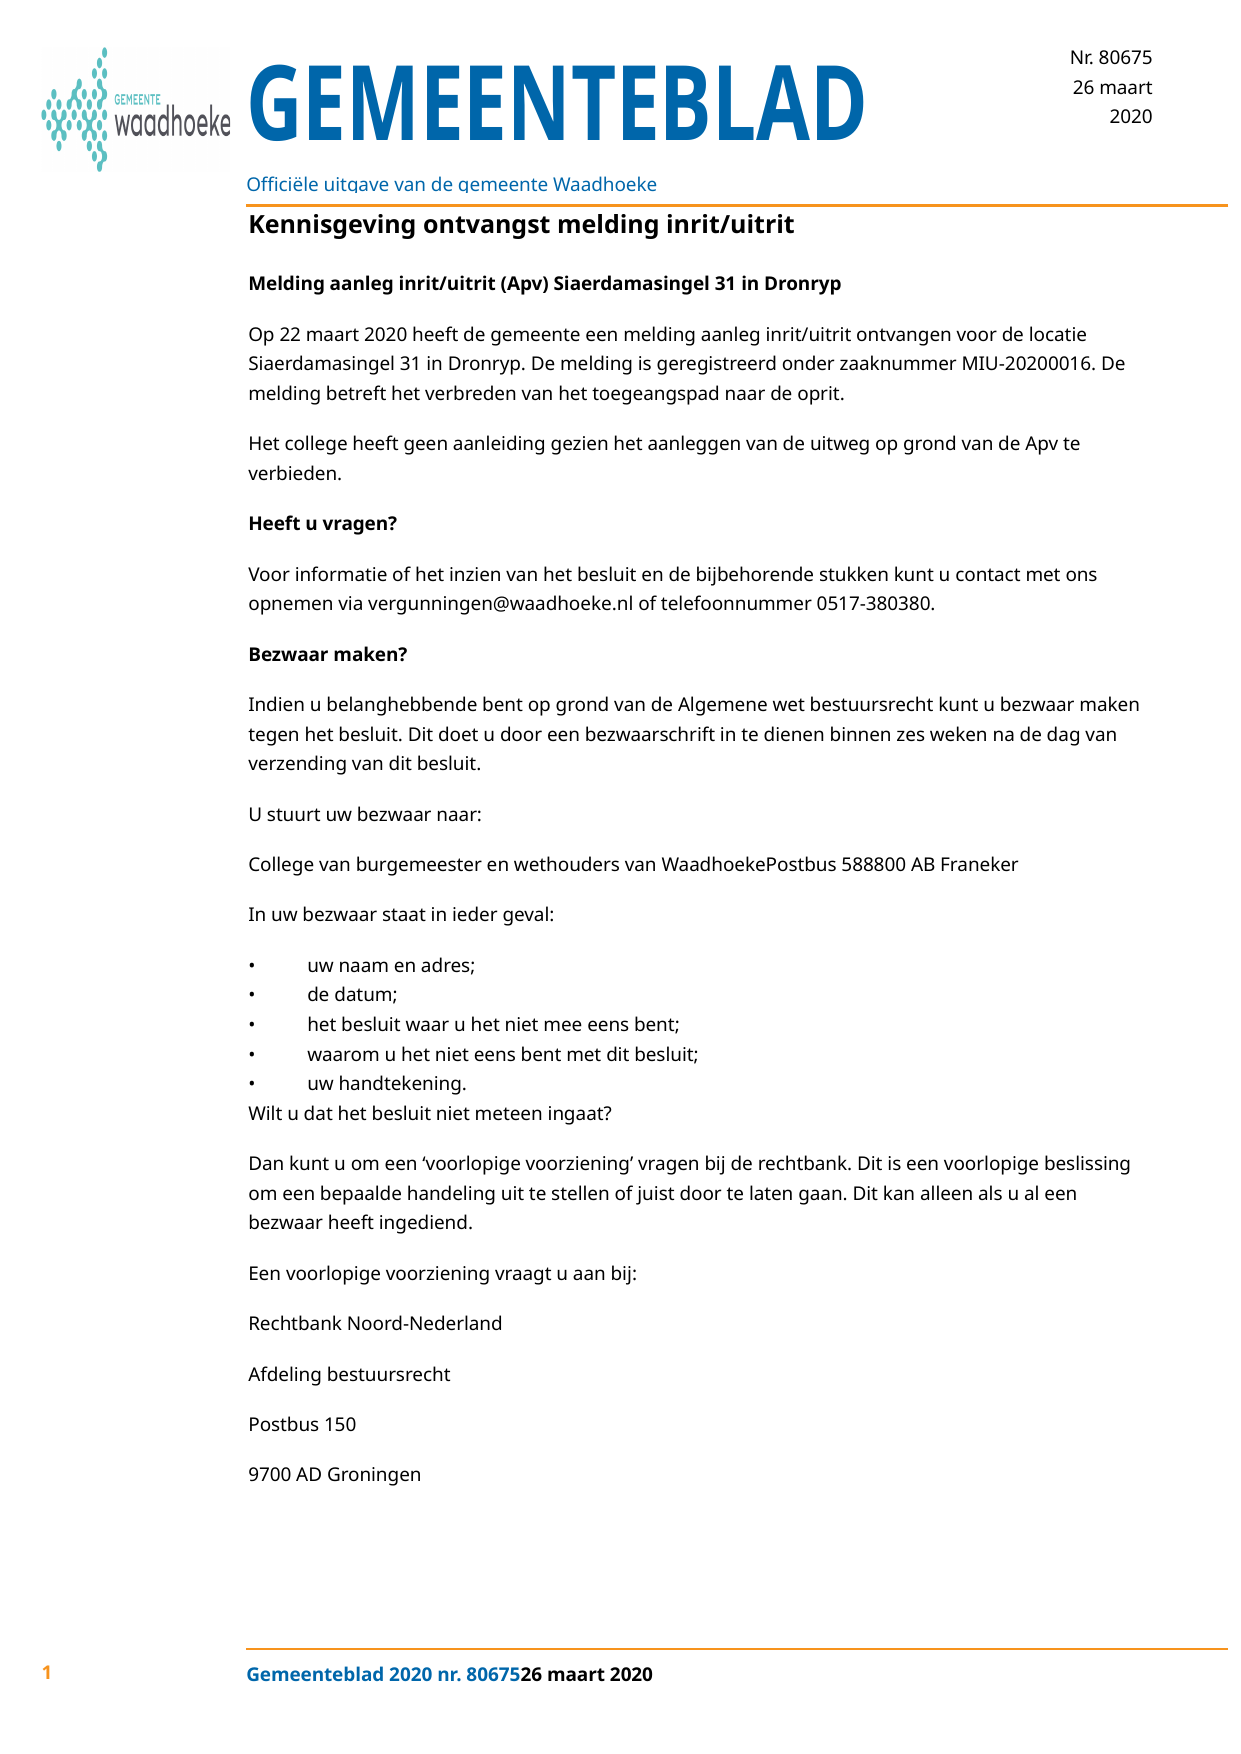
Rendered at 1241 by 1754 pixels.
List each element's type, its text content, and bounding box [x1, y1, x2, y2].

text Rechtbank Noord-Nederland [248, 1310, 1152, 1336]
text Indien u belanghebbende bent op grond van de Algemene wet bestuursrecht kunt u bezwaar maken tegen het besluit. Dit doet u door een bezwaarschrift in te dienen binnen zes weken na de dag van verzending van dit besluit. [248, 691, 1152, 776]
text Heeft u vragen? [248, 510, 1152, 536]
list de datum; [248, 982, 1152, 1007]
text Op 22 maart 2020 heeft de gemeente een melding aanleg inrit/uitrit ontvangen voor de locatie Siaerdamasingel 31 in Dronryp. De melding is geregistreerd onder zaaknummer MIU-20200016. De melding betreft het verbreden van het toegeangspad naar de oprit. [248, 321, 1152, 406]
text Kennisgeving ontvangst melding inrit/uitrit [248, 207, 1152, 241]
list het besluit waar u het niet mee eens bent; [248, 1011, 1152, 1037]
text Dan kunt u om een ‘voorlopige voorziening’ vragen bij de rechtbank. Dit is een voorlopige beslissing om een bepaalde handeling uit te stellen of juist door te laten gaan. Dit kan alleen als u al een bezwaar heeft ingediend. [248, 1150, 1152, 1235]
text Bezwaar maken? [248, 641, 1152, 666]
text Melding aanleg inrit/uitrit (Apv) Siaerdamasingel 31 in Dronryp [248, 270, 1152, 296]
text Afdeling bestuursrecht [248, 1361, 1152, 1386]
text In uw bezwaar staat in ieder geval: [248, 902, 1152, 927]
picture [41, 47, 231, 172]
list waarom u het niet eens bent met dit besluit; [248, 1041, 1152, 1066]
list uw naam en adres; [248, 952, 1152, 978]
text Postbus 150 [248, 1411, 1152, 1437]
text U stuurt uw bezwaar naar: [248, 801, 1152, 826]
text 9700 AD Groningen [248, 1462, 1152, 1487]
list uw handtekening. [248, 1070, 1152, 1096]
text Wilt u dat het besluit niet meteen ingaat? [248, 1100, 1152, 1126]
text College van burgemeester en wethouders van WaadhoekePostbus 588800 AB Franeker [248, 851, 1152, 877]
text Het college heeft geen aanleiding gezien het aanleggen van de uitweg op grond van de Apv te verbieden. [248, 430, 1152, 486]
text Een voorlopige voorziening vraagt u aan bij: [248, 1260, 1152, 1286]
text Voor informatie of het inzien van het besluit en de bijbehorende stukken kunt u contact met ons opnemen via vergunningen@waadhoeke.nl of telefoonnummer 0517-380380. [248, 561, 1152, 616]
